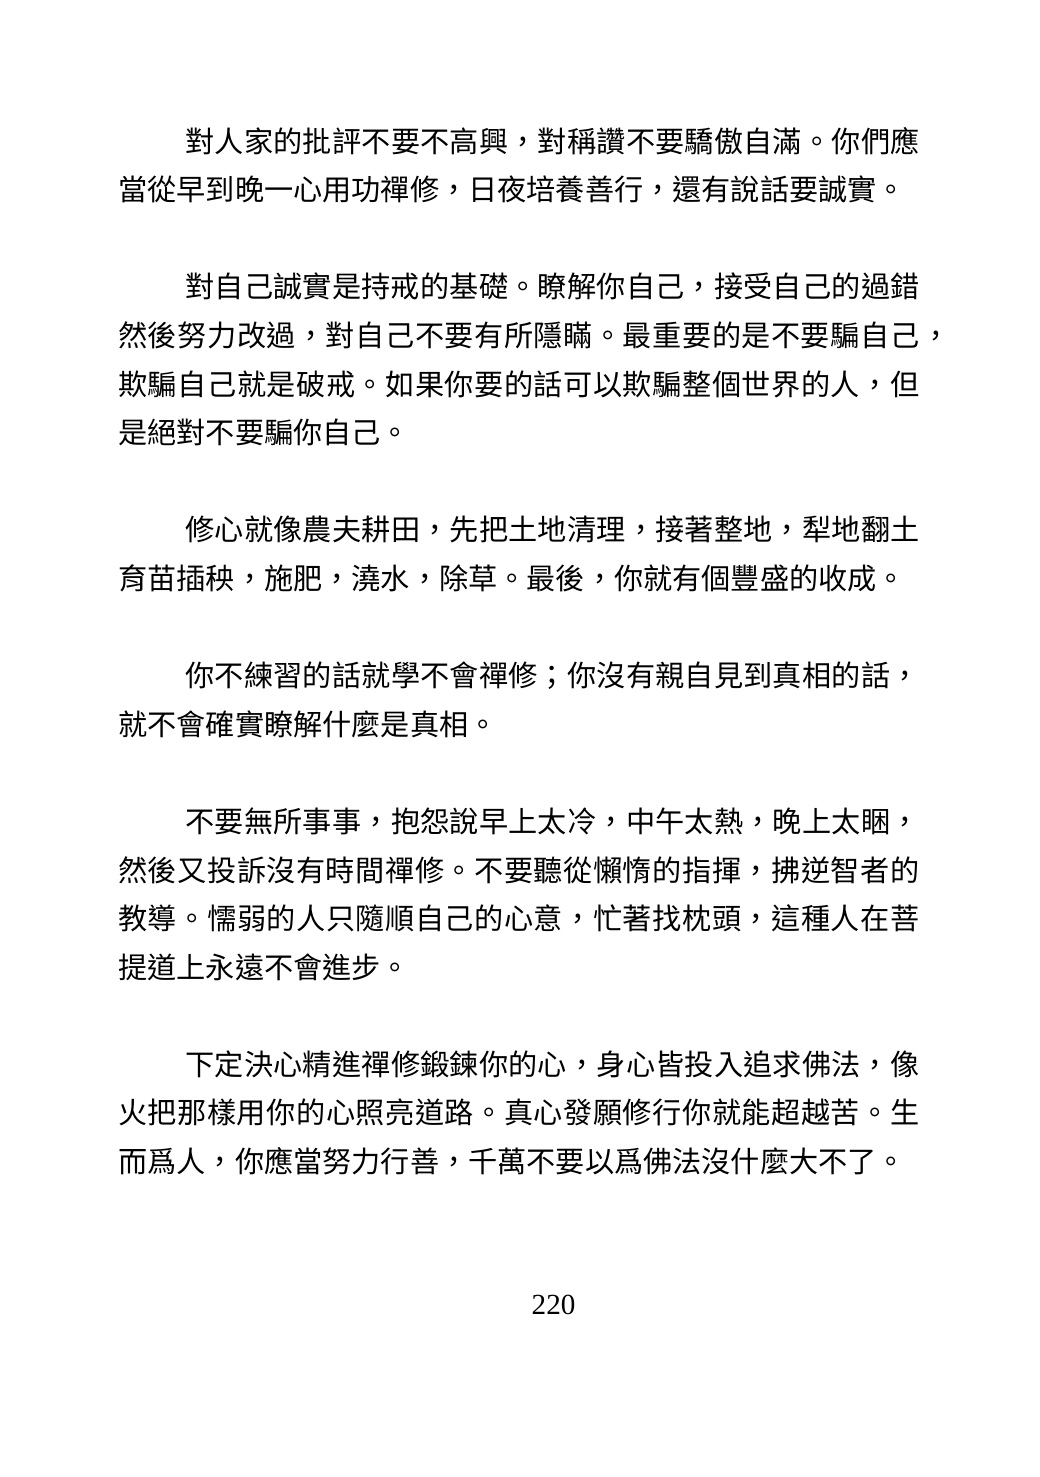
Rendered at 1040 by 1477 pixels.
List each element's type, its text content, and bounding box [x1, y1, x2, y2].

text 你不練習的話就學不會禪修；你沒有親自見到真相的話，就不會確實瞭解什麼是真相。 [118, 653, 921, 743]
text 不要無所事事，抱怨說早上太冷，中午太熱，晚上太睏，然後又投訴沒有時間禪修。不要聽從懶惰的指揮，拂逆智者的教導。懦弱的人只隨順自己的心意，忙著找枕頭，這種人在菩提道上永遠不會進步。 [118, 798, 921, 986]
text 修心就像農夫耕田，先把土地清理，接著整地，犁地翻土，育苗插秧，施肥，澆水，除草。最後，你就有個豐盛的收成。 [118, 507, 921, 598]
text 對人家的批評不要不高興，對稱讚不要驕傲自滿。你們應當從早到晚一心用功禪修，日夜培養善行，還有說話要誠實。 [118, 118, 921, 209]
text 下定決心精進禪修鍛鍊你的心，身心皆投入追求佛法，像火把那樣用你的心照亮道路。真心發願修行你就能超越苦。生而爲人，你應當努力行善，千萬不要以爲佛法沒什麼大不了。 [118, 1041, 921, 1181]
text 對自己誠實是持戒的基礎。瞭解你自己，接受自己的過錯，然後努力改過，對自己不要有所隱瞞。最重要的是不要騙自己，欺騙自己就是破戒。如果你要的話可以欺騙整個世界的人，但是絕對不要騙你自己。 [118, 264, 921, 452]
